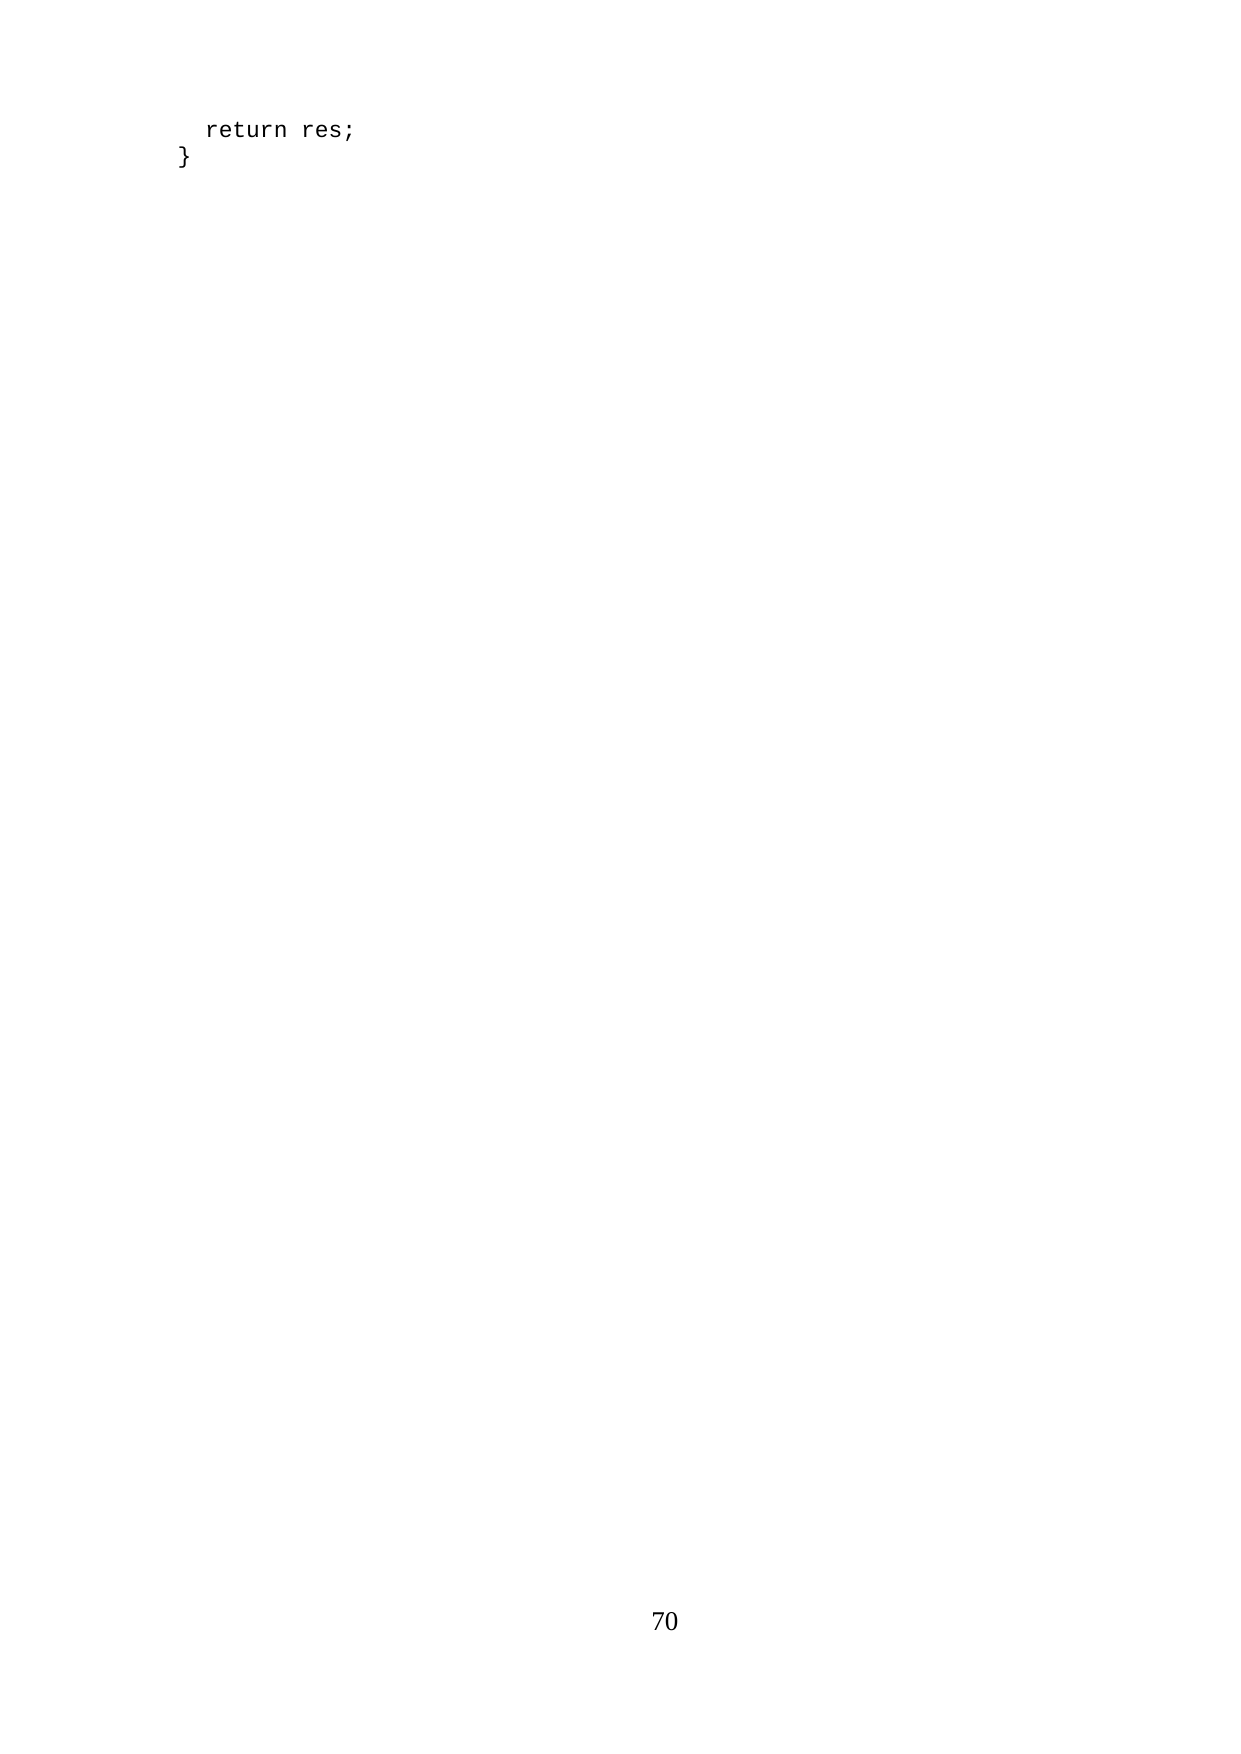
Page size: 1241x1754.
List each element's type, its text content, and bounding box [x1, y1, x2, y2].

text return res; [177, 118, 1152, 144]
text } [177, 144, 1152, 170]
